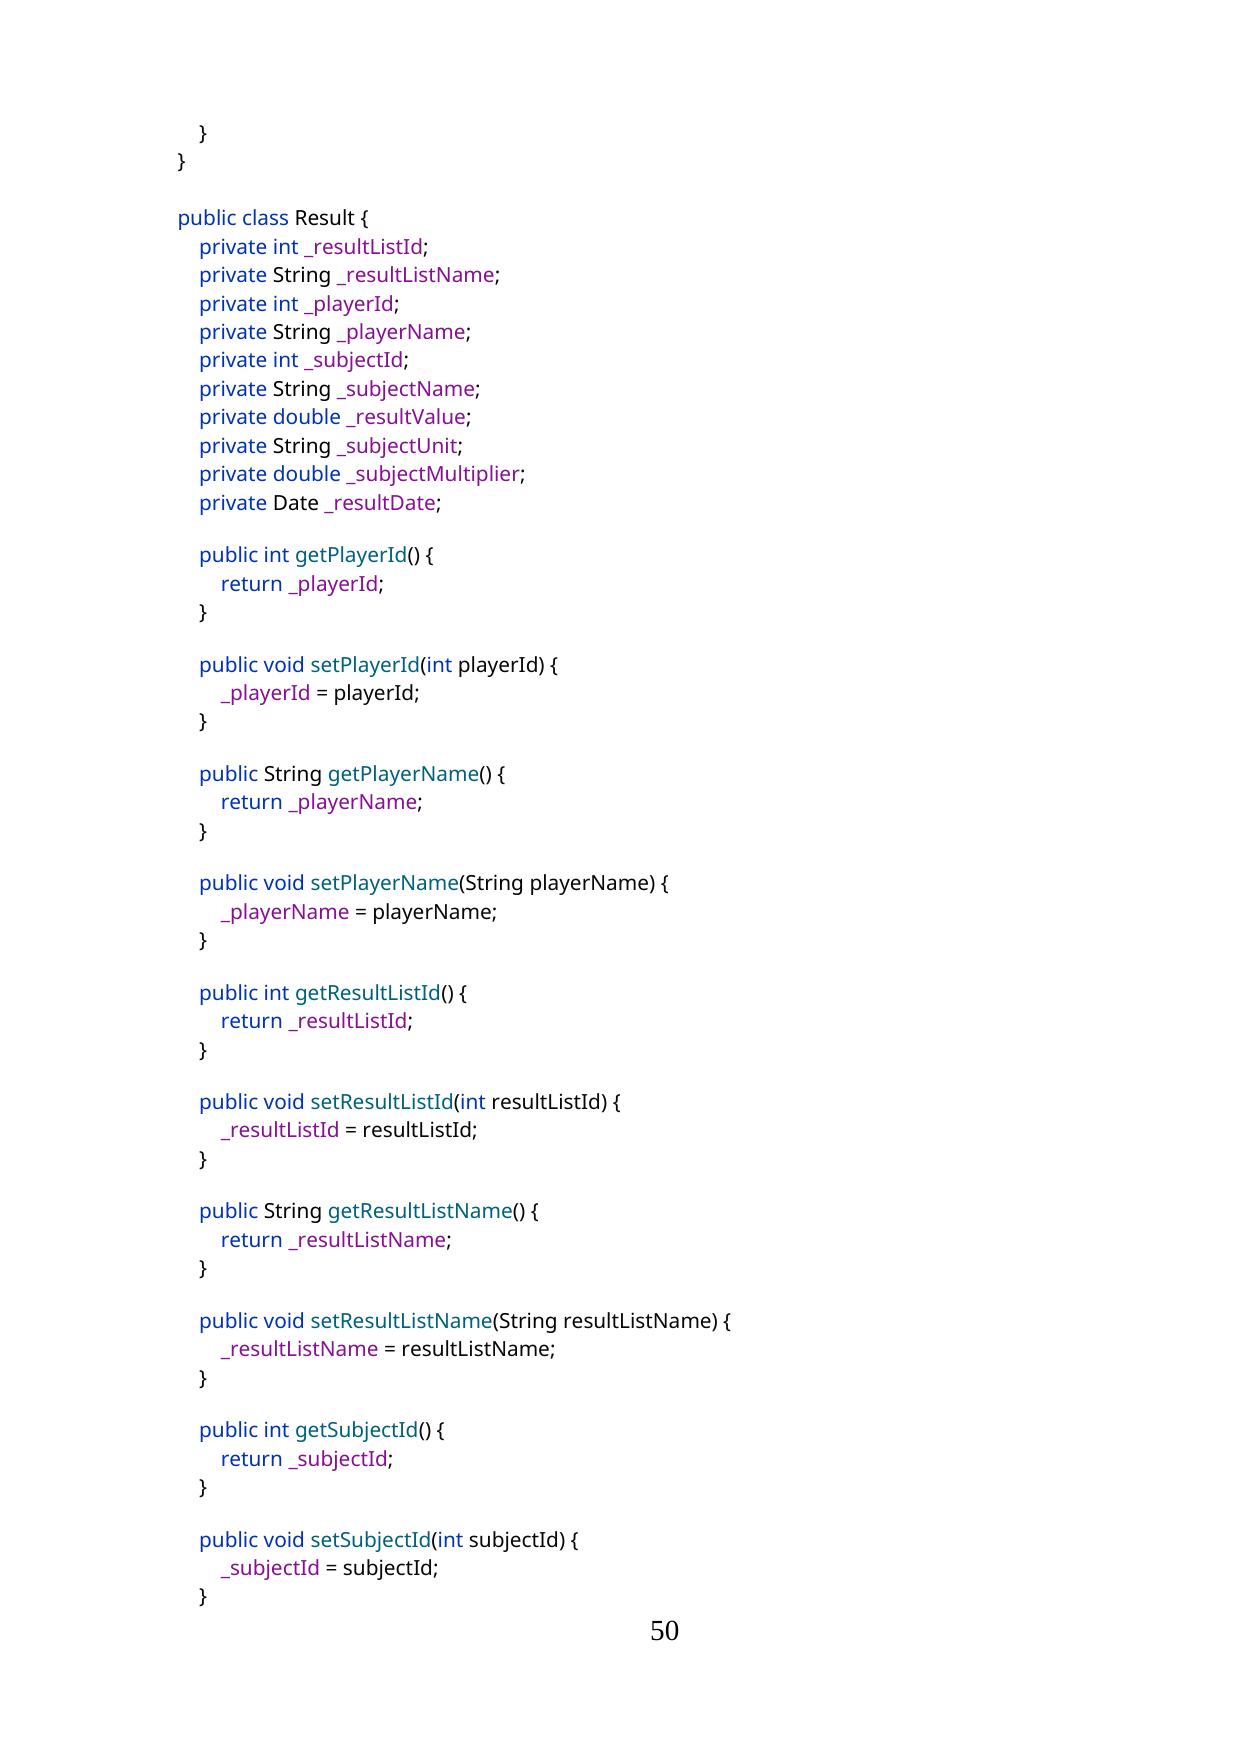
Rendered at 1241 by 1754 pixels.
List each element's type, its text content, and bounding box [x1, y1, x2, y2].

text } } [177, 118, 1152, 175]
text public class Result { private int _resultListId; private String _resultListName; private int _playerId; private String _playerName; private int _subjectId; private String _subjectName; private double _resultValue; private String _subjectUnit; private double _subjectMultiplier; private Date _resultDate; public int getPlayerId() { return _playerId; } public void setPlayerId(int playerId) { _playerId = playerId; } public String getPlayerName() { return _playerName; } public void setPlayerName(String playerName) { _playerName = playerName; } public int getResultListId() { return _resultListId; } public void setResultListId(int resultListId) { _resultListId = resultListId; } public String getResultListName() { return _resultListName; } public void setResultListName(String resultListName) { _resultListName = resultListName; } public int getSubjectId() { return _subjectId; } public void setSubjectId(int subjectId) { _subjectId = subjectId; } [177, 203, 1152, 1610]
